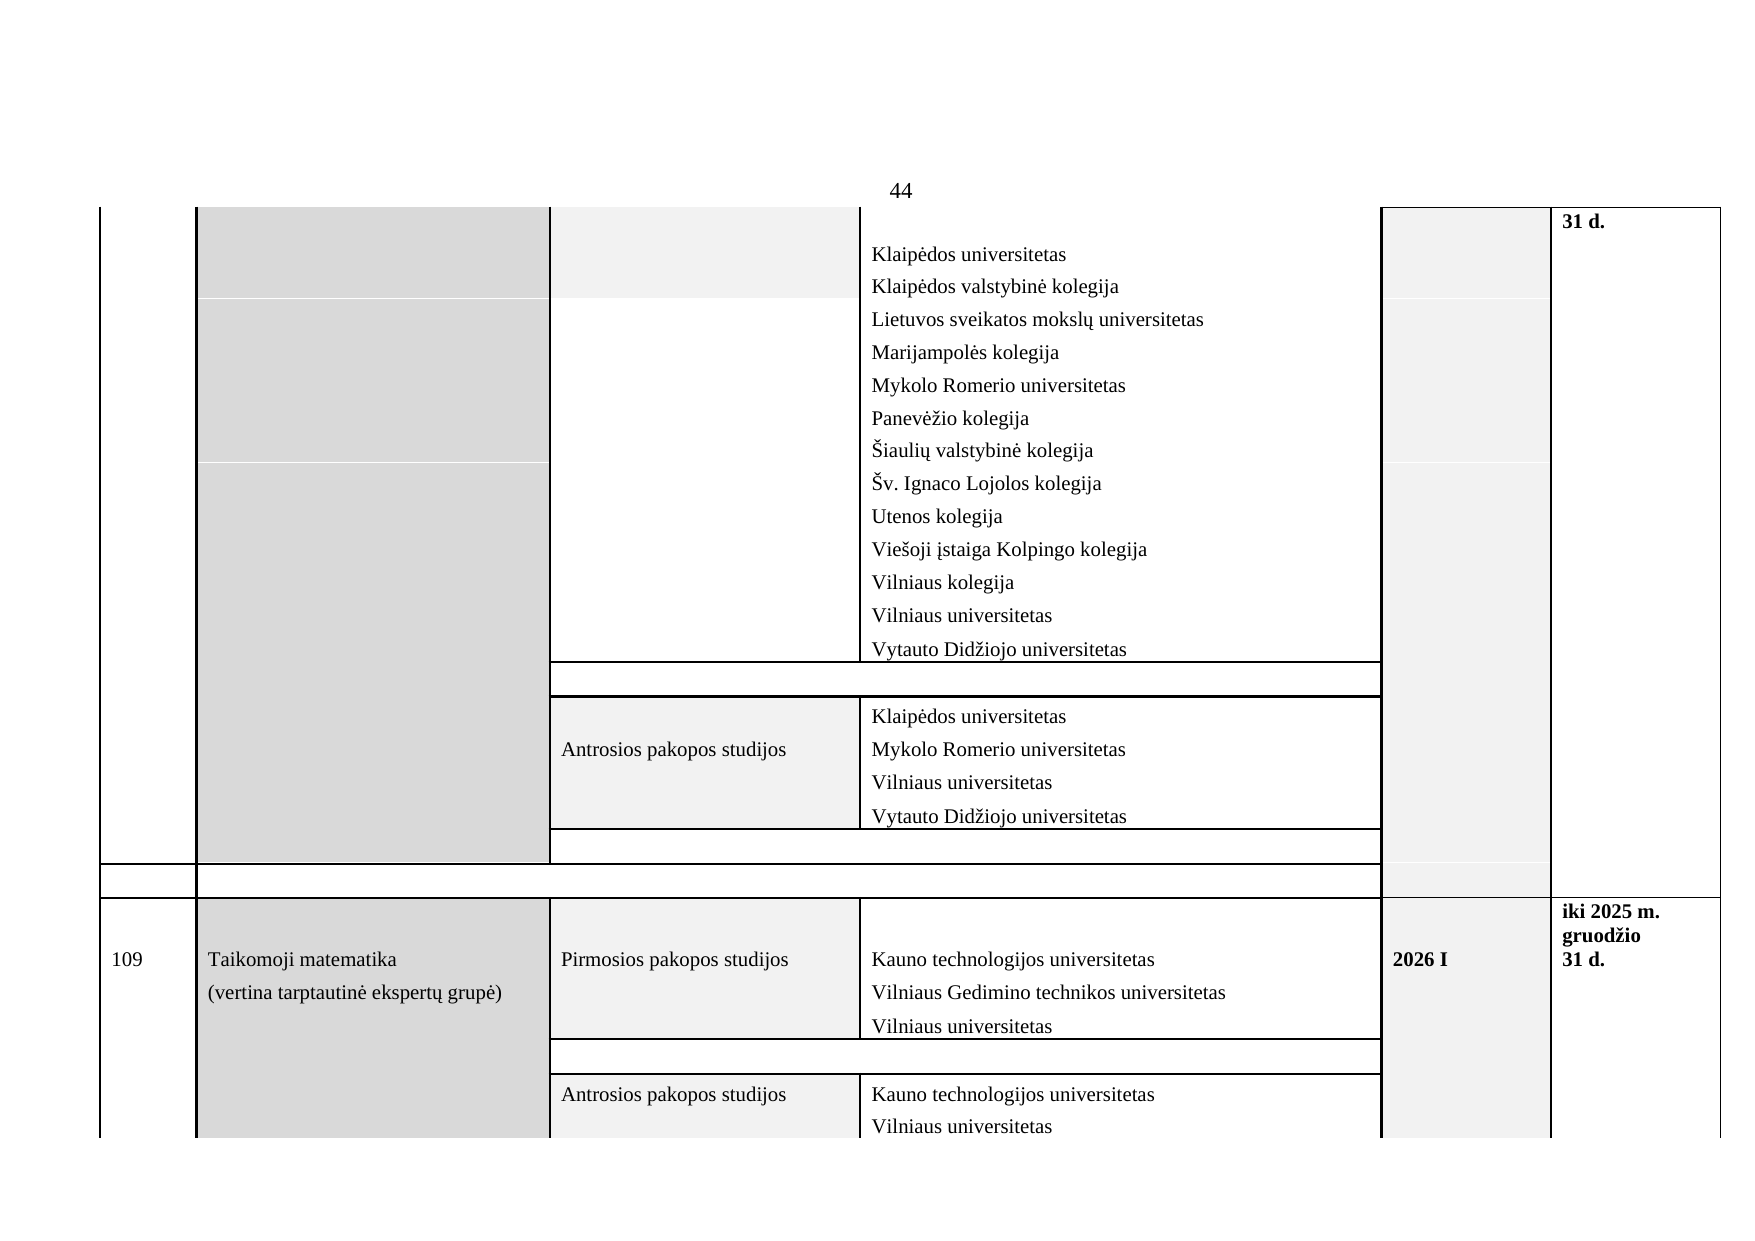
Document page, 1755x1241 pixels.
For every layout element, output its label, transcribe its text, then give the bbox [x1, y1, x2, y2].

table_cell Vilniaus universitetas [861, 1004, 1380, 1038]
table_cell Antrosios pakopos studijos [551, 728, 859, 761]
table_cell [551, 331, 859, 364]
table_cell [1552, 794, 1720, 828]
table_cell Vilniaus kolegija [861, 561, 1380, 594]
table_cell Klaipėdos valstybinė kolegija [861, 266, 1380, 298]
table_cell Šv. Ignaco Lojolos kolegija [861, 463, 1380, 495]
table_cell [1383, 561, 1550, 594]
table_cell [861, 207, 1380, 233]
table_cell [551, 528, 859, 561]
table_cell [101, 794, 195, 828]
table_cell [101, 528, 195, 561]
table_cell [551, 397, 859, 430]
table_cell [1552, 761, 1720, 794]
table_cell [198, 207, 549, 233]
table_cell [1383, 761, 1550, 794]
table_cell [551, 207, 859, 233]
table_cell [551, 463, 859, 495]
table_cell [551, 830, 1380, 862]
table_cell 31 d. [1552, 208, 1720, 233]
table_cell [551, 971, 859, 1004]
table_cell [101, 561, 195, 594]
table_cell Taikomoji matematika [198, 899, 549, 971]
table_cell 2026 I [1383, 898, 1550, 971]
table_cell [198, 299, 549, 331]
table_cell [101, 266, 195, 298]
table_cell [1383, 208, 1550, 233]
table_cell [1552, 971, 1720, 1004]
table_cell [1383, 1038, 1550, 1073]
table_cell [1383, 1106, 1550, 1138]
table_cell [101, 331, 195, 364]
table_cell [198, 594, 549, 627]
table_cell [1552, 1004, 1720, 1038]
table_cell [198, 1038, 549, 1073]
table_cell [101, 728, 195, 761]
table_cell Viešoji įstaiga Kolpingo kolegija [861, 528, 1380, 561]
table_cell [1552, 463, 1720, 495]
table_cell Pirmosios pakopos studijos [551, 899, 859, 971]
table_cell Marijampolės kolegija [861, 331, 1380, 364]
table_cell [551, 627, 859, 661]
table_cell [1552, 594, 1720, 627]
table_cell [101, 761, 195, 794]
table_cell [101, 1106, 195, 1138]
table_cell [198, 1106, 549, 1138]
table_cell [198, 331, 549, 364]
table_cell [1383, 661, 1550, 695]
table_cell [1552, 331, 1720, 364]
table_cell [1383, 528, 1550, 561]
table_cell [198, 233, 549, 266]
table_cell [1552, 364, 1720, 397]
table_cell [1383, 863, 1550, 897]
table_cell [551, 561, 859, 594]
table_cell Šiaulių valstybinė kolegija [861, 430, 1380, 462]
table_cell [1552, 299, 1720, 331]
table_cell [101, 1004, 195, 1038]
table_cell [198, 761, 549, 794]
table_cell 109 [101, 899, 195, 971]
table_cell [101, 661, 195, 695]
table_cell [101, 233, 195, 266]
table_cell [860, 865, 1380, 897]
table_cell [1552, 430, 1720, 462]
table_cell [1552, 863, 1720, 897]
table_cell [101, 299, 195, 331]
table_cell [1552, 661, 1720, 695]
table_cell [1383, 495, 1550, 528]
table_cell [1552, 828, 1720, 862]
table_cell [1552, 233, 1720, 266]
table_cell [198, 1073, 549, 1106]
table_cell [198, 627, 549, 661]
table_cell [551, 299, 859, 331]
table_cell [198, 266, 549, 298]
table_cell [198, 728, 549, 761]
table_cell iki 2025 m. gruodžio 31 d. [1552, 898, 1720, 971]
table_cell Kauno technologijos universitetas [861, 899, 1380, 971]
table_cell [1552, 528, 1720, 561]
table_cell Klaipėdos universitetas [861, 233, 1380, 266]
table_cell [1552, 495, 1720, 528]
table_cell [198, 1004, 549, 1038]
table_cell [101, 971, 195, 1004]
table_cell [101, 1073, 195, 1106]
table_cell [101, 463, 195, 495]
table_cell [1383, 299, 1550, 331]
table_cell Vilniaus Gedimino technikos universitetas [861, 971, 1380, 1004]
table_cell [1552, 728, 1720, 761]
table_cell [1383, 233, 1550, 266]
table_cell [1383, 627, 1550, 661]
table_cell [198, 561, 549, 594]
table_cell [1383, 971, 1550, 1004]
table_cell Antrosios pakopos studijos [551, 1075, 859, 1106]
table_cell [1383, 728, 1550, 761]
table_cell [551, 364, 859, 397]
table_cell [1552, 695, 1720, 728]
table_cell Vilniaus universitetas [861, 594, 1380, 627]
table_cell Vilniaus universitetas [861, 1106, 1380, 1138]
table_cell [1383, 695, 1550, 728]
table_cell [101, 1038, 195, 1073]
table_cell [551, 233, 859, 266]
table_cell [198, 828, 549, 862]
table_cell [198, 865, 549, 897]
table_cell [1383, 594, 1550, 627]
table_cell [1383, 828, 1550, 862]
table_cell [551, 1106, 859, 1138]
table_cell [551, 1004, 859, 1038]
table_cell [198, 661, 549, 695]
table_cell Panevėžio kolegija [861, 397, 1380, 430]
table_cell [551, 761, 859, 794]
table_cell [1383, 463, 1550, 495]
table_cell [101, 430, 195, 462]
table_cell [101, 207, 195, 233]
table_cell Klaipėdos universitetas [861, 698, 1380, 728]
table_cell Vilniaus universitetas [861, 761, 1380, 794]
table_cell Vytauto Didžiojo universitetas [861, 794, 1380, 828]
table_cell [1383, 397, 1550, 430]
table_cell [198, 794, 549, 828]
table_cell [198, 463, 549, 495]
table_cell Kauno technologijos universitetas [861, 1075, 1380, 1106]
table_cell [101, 495, 195, 528]
table_cell [198, 430, 549, 462]
table_cell Mykolo Romerio universitetas [861, 364, 1380, 397]
table_cell [1383, 266, 1550, 298]
table_cell [1552, 266, 1720, 298]
table_cell Vytauto Didžiojo universitetas [861, 627, 1380, 661]
table_cell [1383, 331, 1550, 364]
table_cell [1383, 364, 1550, 397]
table_cell [101, 828, 195, 862]
table_cell [551, 794, 859, 828]
table_cell [551, 663, 1380, 695]
table_cell Utenos kolegija [861, 495, 1380, 528]
table_cell [551, 266, 859, 298]
table_cell [198, 397, 549, 430]
table_cell [551, 594, 859, 627]
table_cell [101, 695, 195, 728]
table_cell [101, 594, 195, 627]
table_cell [1552, 627, 1720, 661]
table_cell [551, 698, 859, 728]
table_cell [198, 695, 549, 728]
table_cell [101, 364, 195, 397]
table_cell [1552, 561, 1720, 594]
table_cell [198, 364, 549, 397]
table_cell [551, 495, 859, 528]
table_cell [550, 865, 860, 897]
table_cell [1552, 1038, 1720, 1073]
table_cell [1552, 1106, 1720, 1138]
table_cell [101, 627, 195, 661]
table_cell [551, 430, 859, 462]
table_cell [101, 865, 195, 897]
table_cell [198, 528, 549, 561]
table_cell [1552, 1073, 1720, 1106]
table_cell (vertina tarptautinė ekspertų grupė) [198, 971, 549, 1004]
table_cell [198, 495, 549, 528]
table_cell [551, 1040, 1380, 1073]
table_cell Mykolo Romerio universitetas [861, 728, 1380, 761]
table_cell [1383, 430, 1550, 462]
table_cell [1383, 1004, 1550, 1038]
table_cell [1552, 397, 1720, 430]
table_cell [101, 397, 195, 430]
table_cell Lietuvos sveikatos mokslų universitetas [861, 299, 1380, 331]
table_cell [1383, 794, 1550, 828]
table_cell [1383, 1073, 1550, 1106]
